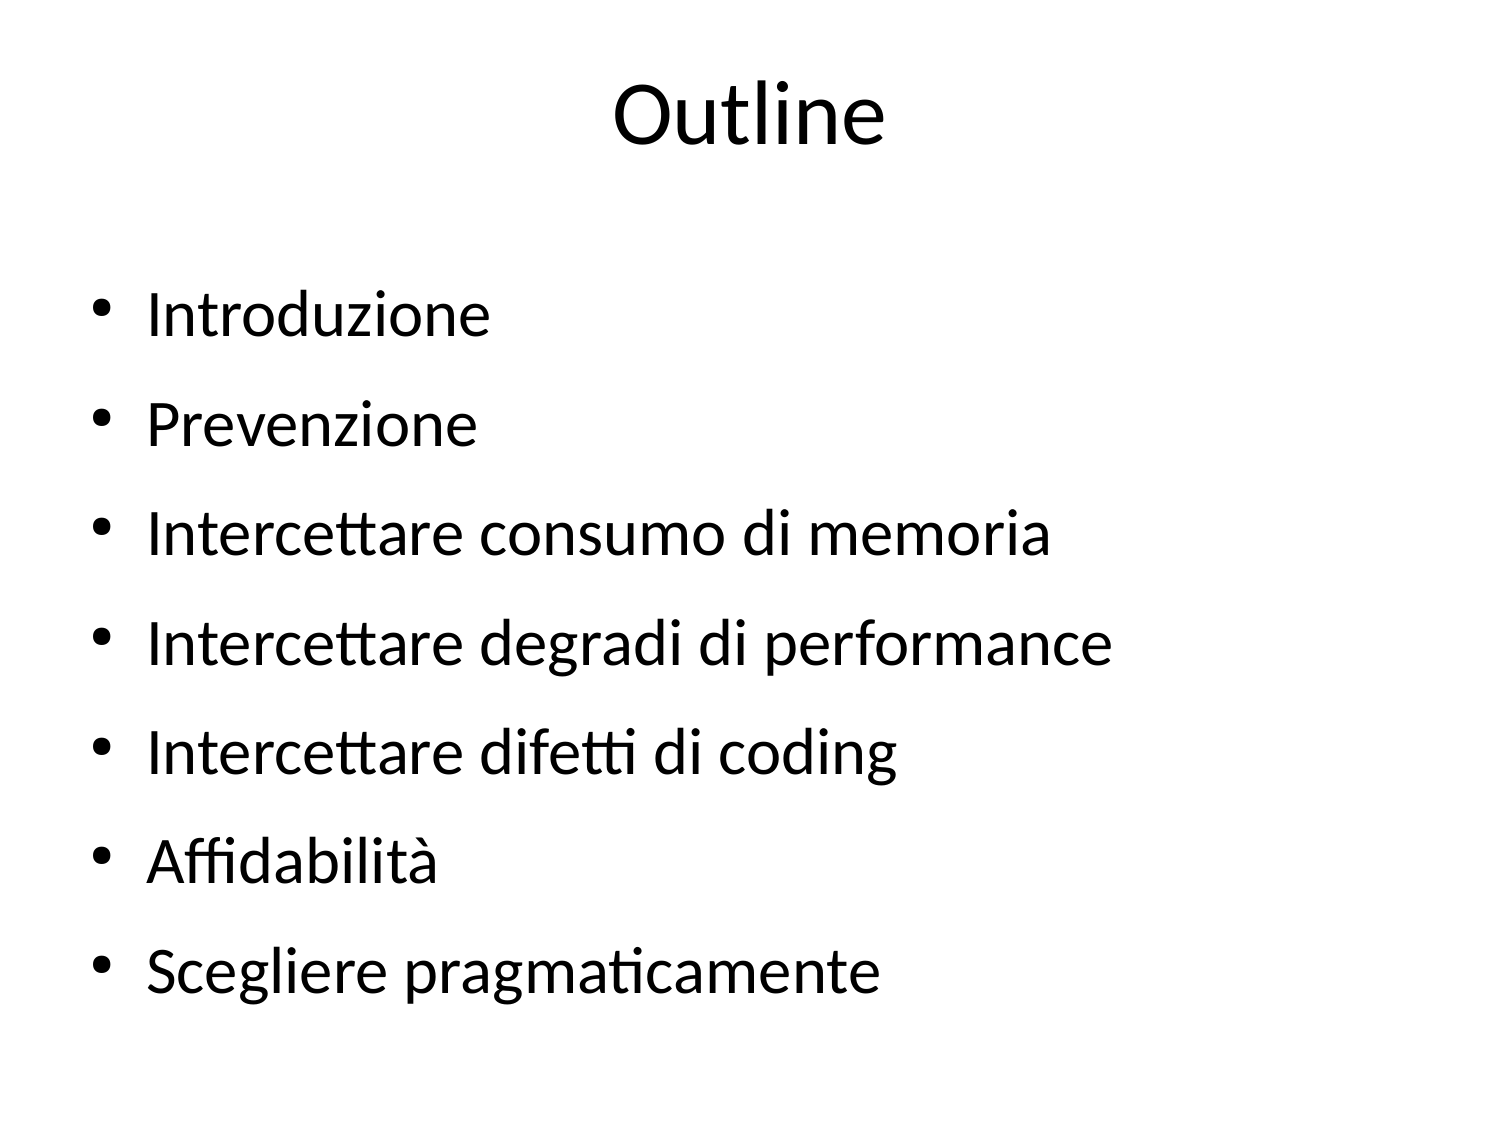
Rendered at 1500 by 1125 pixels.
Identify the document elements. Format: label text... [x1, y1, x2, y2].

list Introduzione Prevenzione Intercettare consumo di memoria Intercettare degradi di performance Intercettare difetti di coding Affidabilità Scegliere pragmaticamente [75, 262, 1425, 1005]
title Outline [75, 45, 1425, 233]
